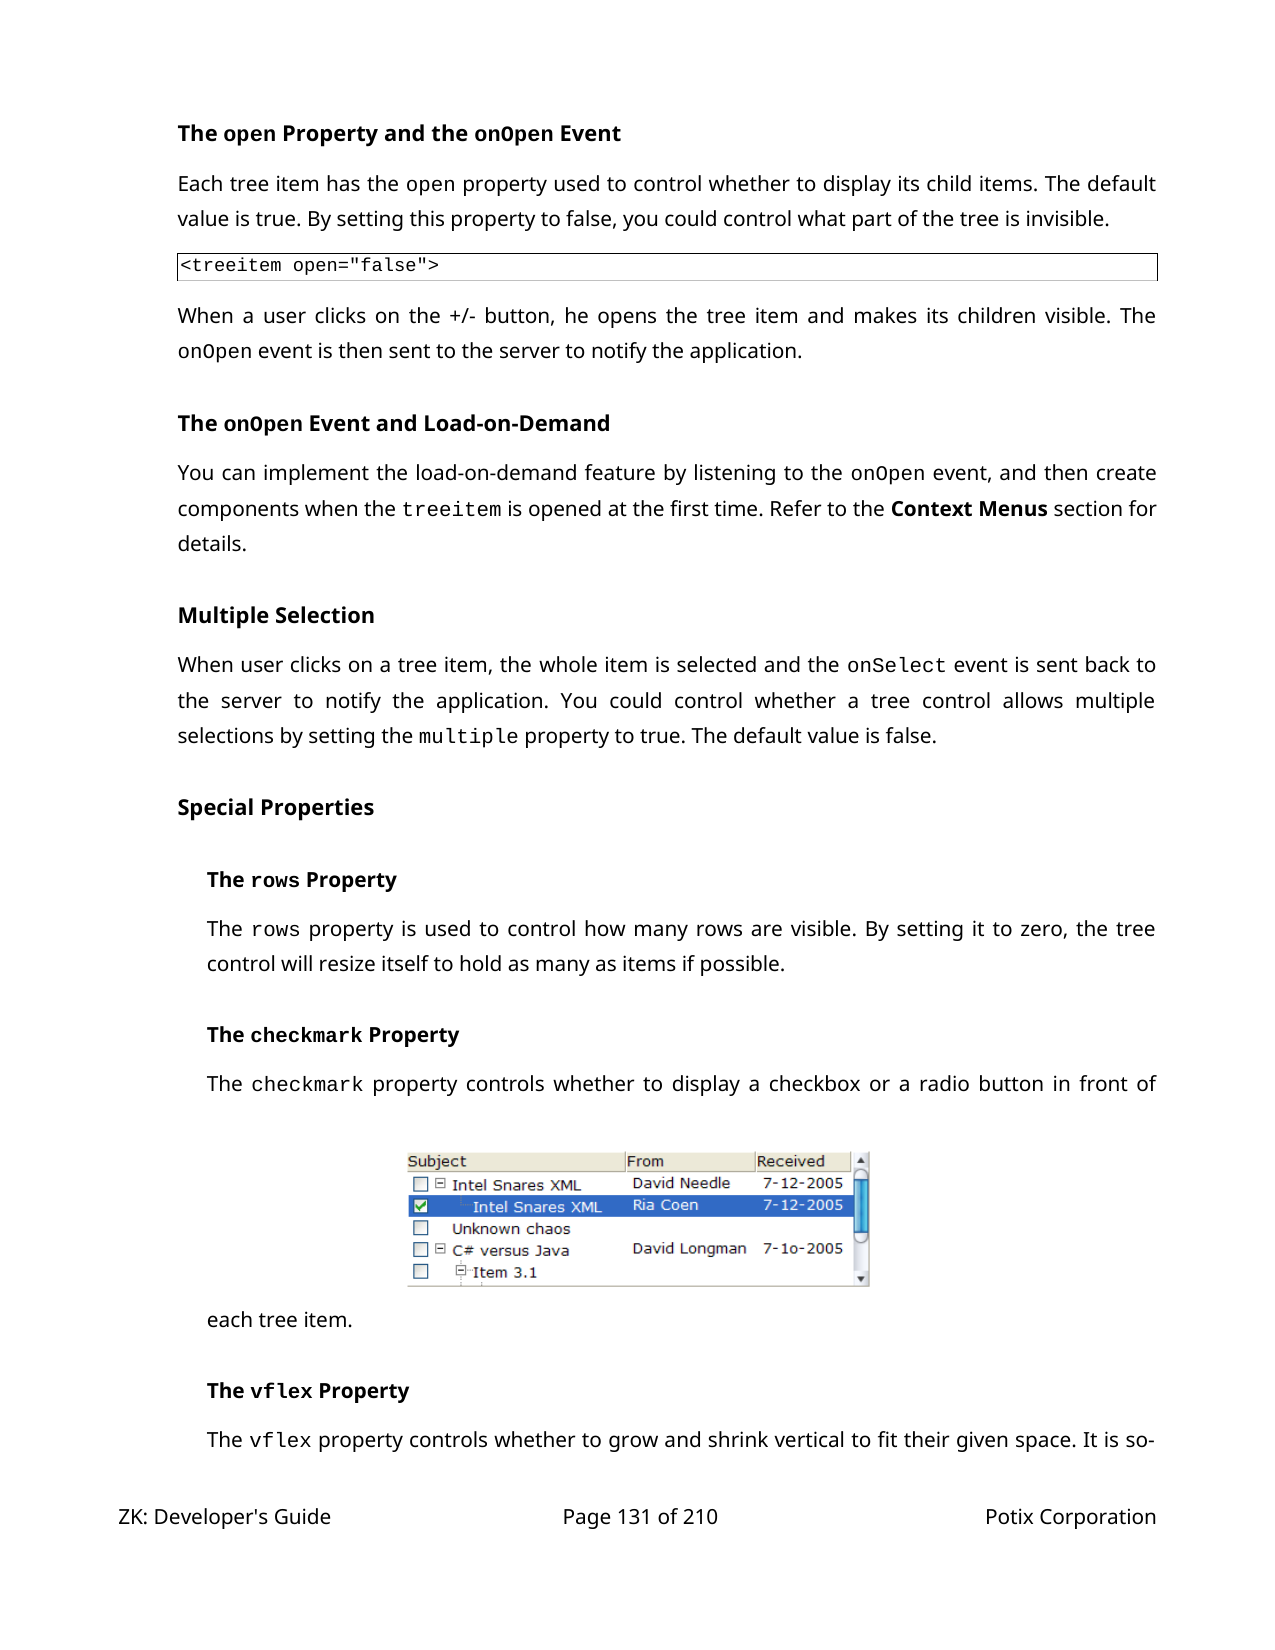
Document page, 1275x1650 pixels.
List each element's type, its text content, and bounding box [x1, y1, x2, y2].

text <treeitem open="false"> [178, 254, 1157, 280]
subtitle The vflex Property [207, 1376, 1157, 1405]
subtitle The rows Property [207, 865, 1157, 893]
text The rows property is used to control how many rows are visible. By setting it to zero, the tree control will resize itself to hold as many as items if possible. [207, 914, 1157, 978]
text The checkmark property controls whether to display a checkbox or a radio button in front of each tree item. [207, 1069, 1157, 1334]
text The vflex property controls whether to grow and shrink vertical to fit their given space. It is so- [207, 1425, 1157, 1454]
picture [403, 1147, 872, 1288]
text When user clicks on a tree item, the whole item is selected and the onSelect event is sent back to the server to notify the application. You could control whether a tree control allows multiple selections by setting the multiple property to true. The default value is false. [177, 651, 1157, 750]
text Each tree item has the open property used to control whether to display its child items. The default value is true. By setting this property to false, you could control what part of the tree is invisible. [177, 169, 1157, 233]
subtitle The onOpen Event and Load-on-Demand [177, 407, 1157, 437]
text When a user clicks on the +/- button, he opens the tree item and makes its children visible. The onOpen event is then sent to the server to notify the application. [177, 301, 1157, 365]
subtitle The open Property and the onOpen Event [177, 118, 1157, 148]
text You can implement the load-on-demand feature by listening to the onOpen event, and then create components when the treeitem is opened at the first time. Refer to the Context Menus section for details. [177, 458, 1157, 557]
subtitle Multiple Selection [177, 600, 1157, 630]
subtitle The checkmark Property [207, 1020, 1157, 1049]
subtitle Special Properties [177, 792, 1157, 822]
